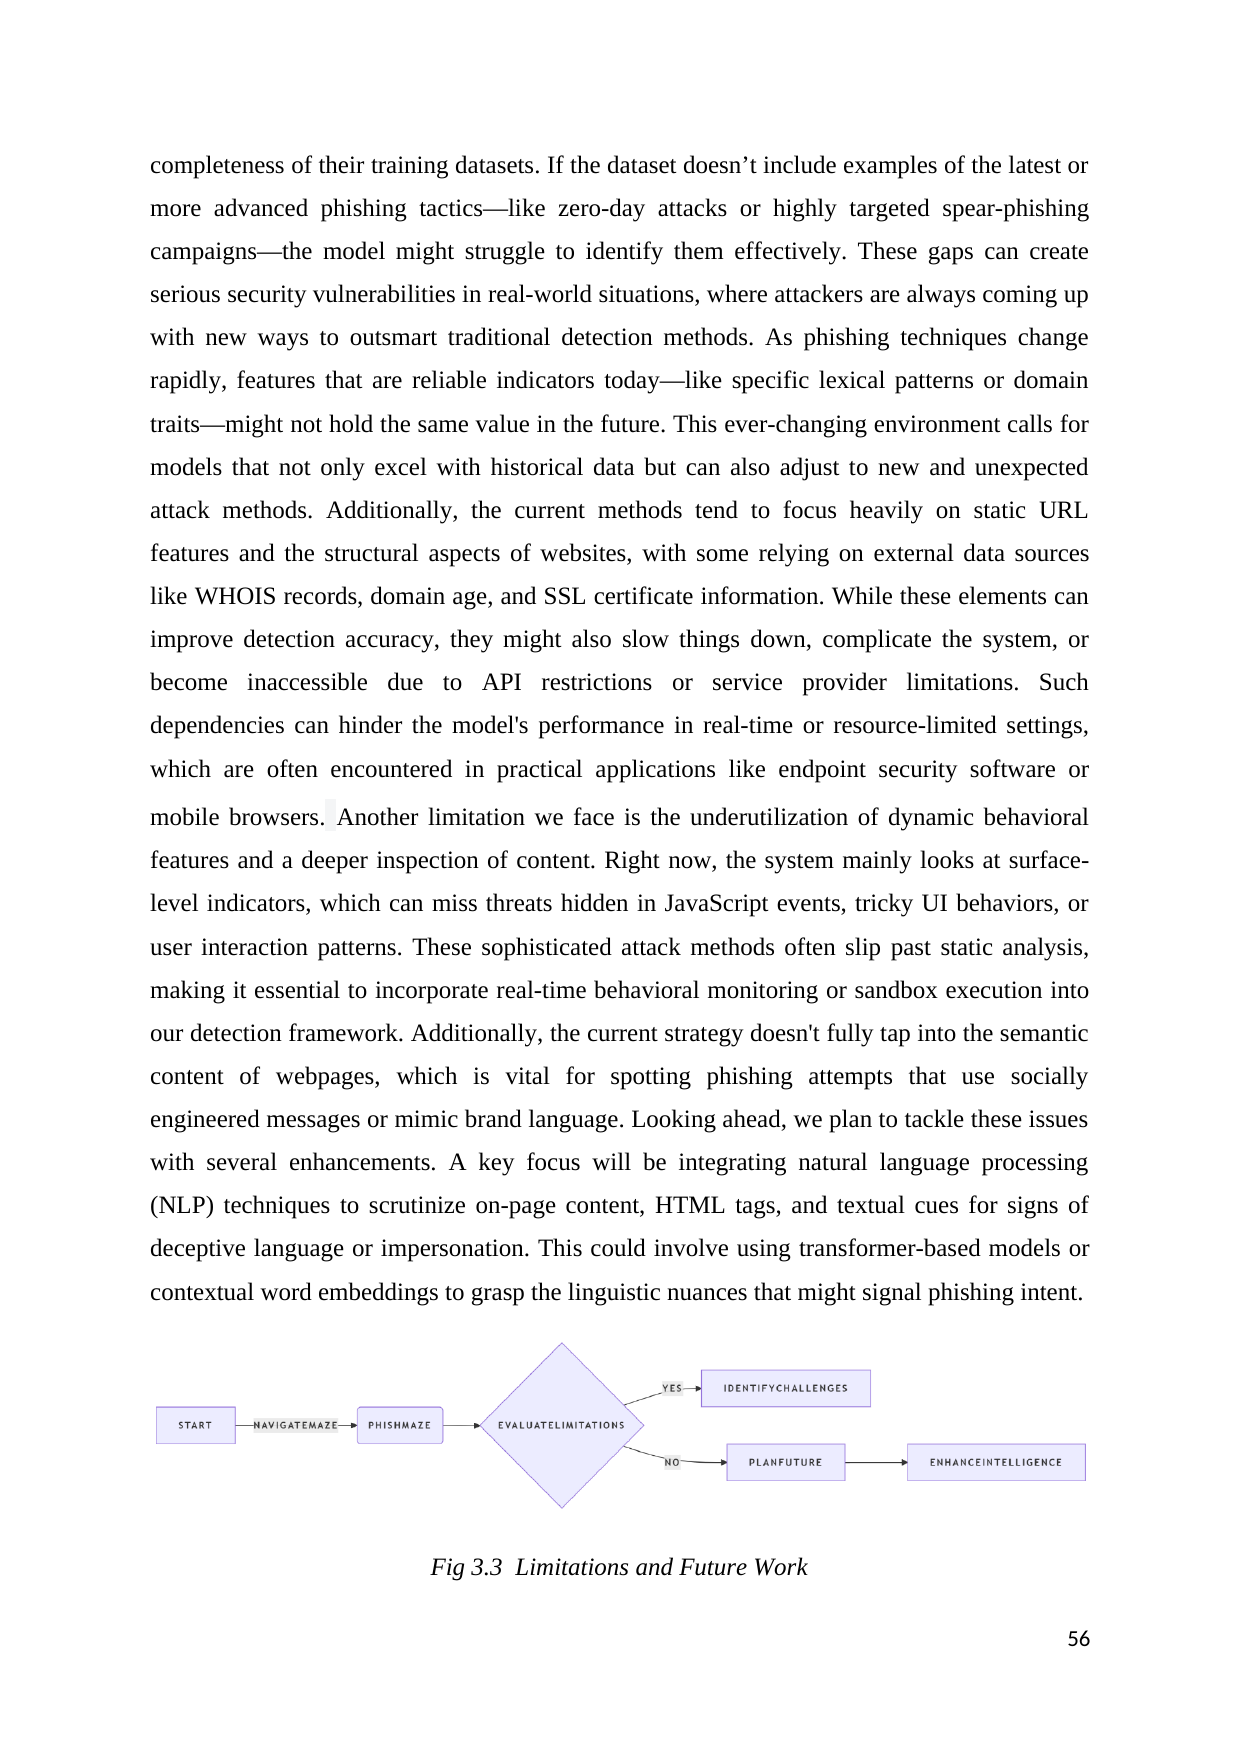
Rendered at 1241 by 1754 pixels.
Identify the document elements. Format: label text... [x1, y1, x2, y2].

picture [150, 1340, 1091, 1518]
text Fig 3.3 Limitations and Future Work [150, 1552, 1090, 1581]
text completeness of their training datasets. If the dataset doesn’t include examples of the latest or more advanced phishing tactics—like zero-day attacks or highly targeted spear-phishing campaigns—the model might struggle to identify them effectively. These gaps can create serious security vulnerabilities in real-world situations, where attackers are always coming up with new ways to outsmart traditional detection methods. As phishing techniques change rapidly, features that are reliable indicators today—like specific lexical patterns or domain traits—might not hold the same value in the future. This ever-changing environment calls for models that not only excel with historical data but can also adjust to new and unexpected attack methods. Additionally, the current methods tend to focus heavily on static URL features and the structural aspects of websites, with some relying on external data sources like WHOIS records, domain age, and SSL certificate information. While these elements can improve detection accuracy, they might also slow things down, complicate the system, or become inaccessible due to API restrictions or service provider limitations. Such dependencies can hinder the model's performance in real-time or resource-limited settings, which are often encountered in practical applications like endpoint security software or mobile browsers. Another limitation we face is the underutilization of dynamic behavioral features and a deeper inspection of content. Right now, the system mainly looks at surface-level indicators, which can miss threats hidden in JavaScript events, tricky UI behaviors, or user interaction patterns. These sophisticated attack methods often slip past static analysis, making it essential to incorporate real-time behavioral monitoring or sandbox execution into our detection framework. Additionally, the current strategy doesn't fully tap into the semantic content of webpages, which is vital for spotting phishing attempts that use socially engineered messages or mimic brand language. Looking ahead, we plan to tackle these issues with several enhancements. A key focus will be integrating natural language processing (NLP) techniques to scrutinize on-page content, HTML tags, and textual cues for signs of deceptive language or impersonation. This could involve using transformer-based models or contextual word embeddings to grasp the linguistic nuances that might signal phishing intent. [150, 150, 1090, 1305]
